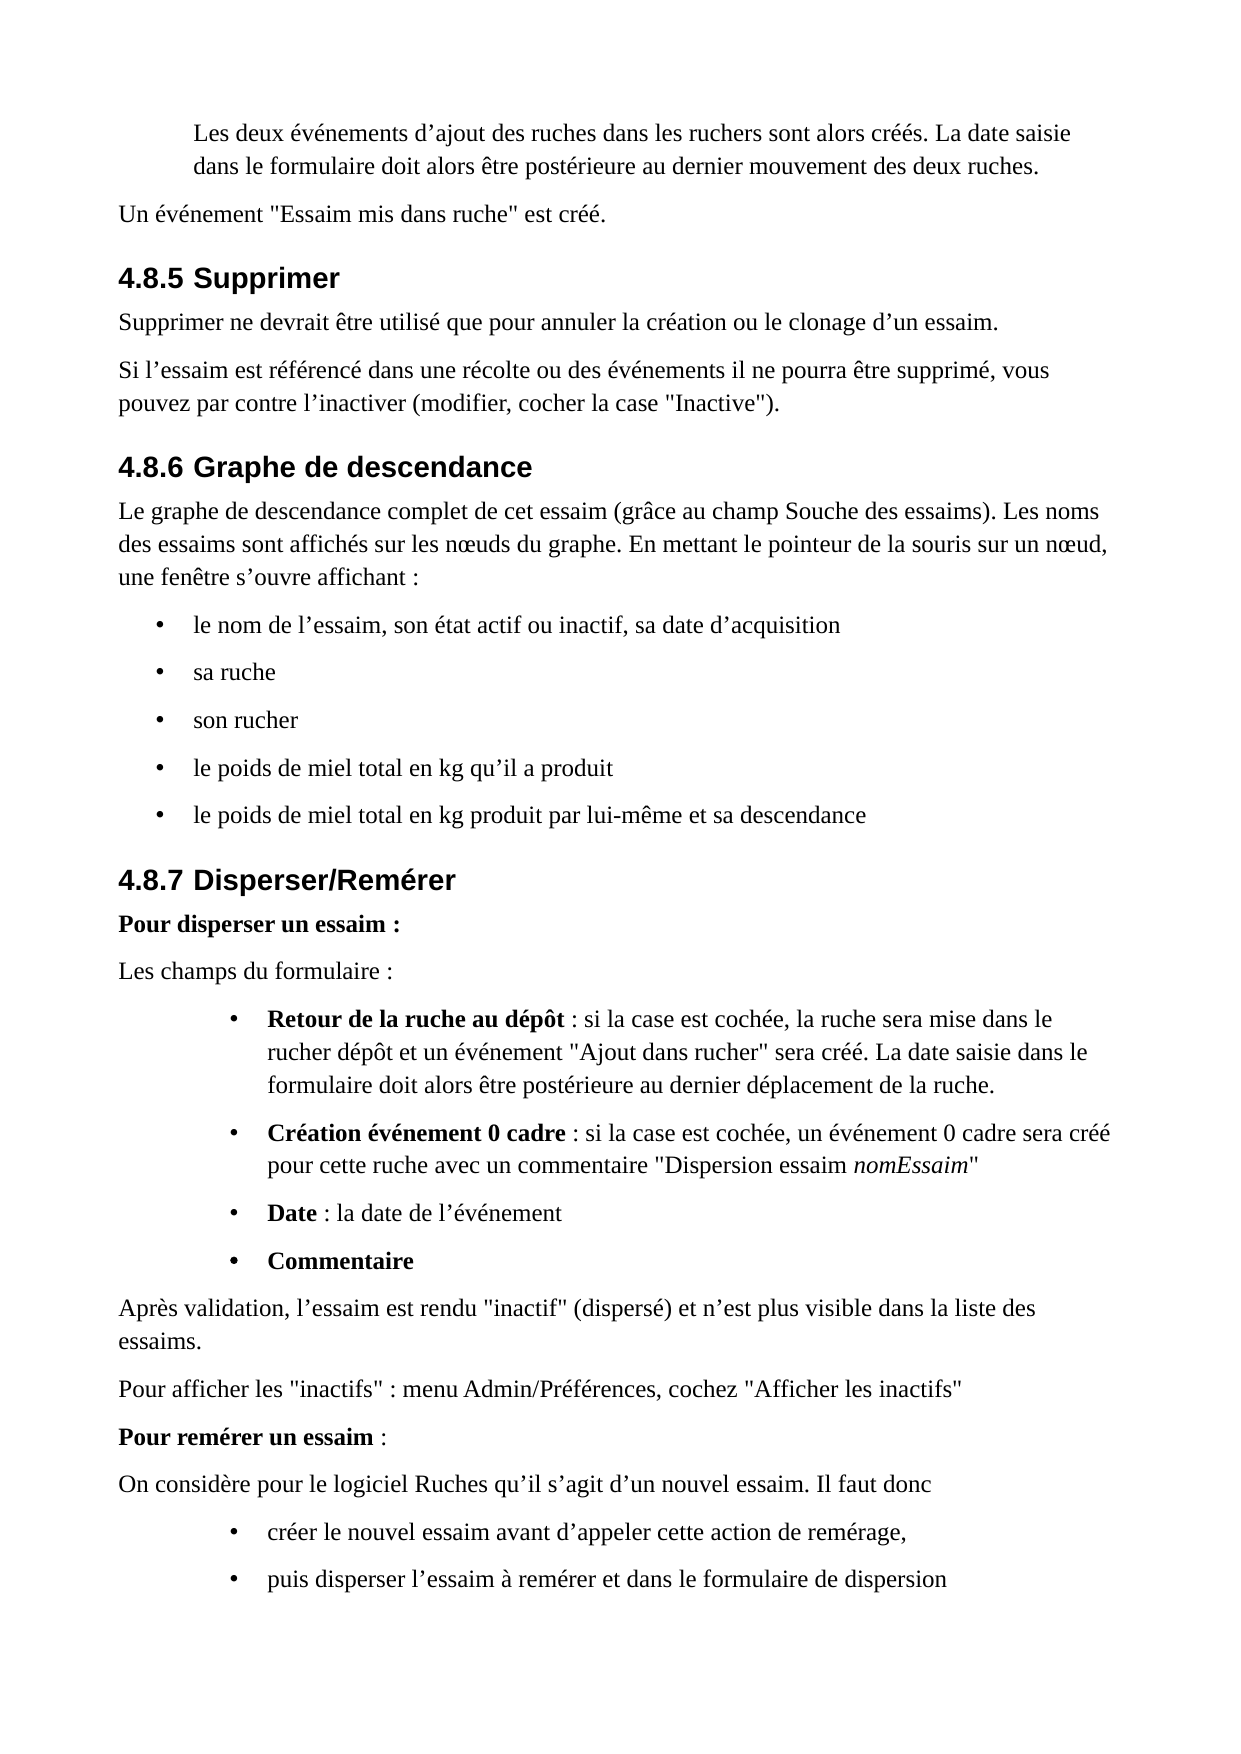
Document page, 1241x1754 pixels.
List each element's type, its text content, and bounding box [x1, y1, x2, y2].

subtitle Graphe de descendance [118, 450, 1122, 484]
subtitle Disperser/Remérer [118, 862, 1122, 896]
list Les deux événements d’ajout des ruches dans les ruchers sont alors créés. La date saisie dans le formulaire doit alors être postérieure au dernier mouvement des deux ruches. [156, 118, 1122, 180]
text Pour disperser un essaim : [118, 909, 1122, 937]
list puis disperser l’essaim à remérer et dans le formulaire de dispersion [229, 1564, 1122, 1593]
text Pour remérer un essaim : [118, 1422, 1122, 1450]
text Après validation, l’essaim est rendu "inactif" (dispersé) et n’est plus visible dans la liste des essaims. [118, 1293, 1122, 1355]
text On considère pour le logiciel Ruches qu’il s’agit d’un nouvel essaim. Il faut donc [118, 1469, 1122, 1498]
list son rucher [156, 705, 1122, 734]
subtitle Supprimer [118, 261, 1122, 295]
list le poids de miel total en kg qu’il a produit [156, 753, 1122, 781]
list le nom de l’essaim, son état actif ou inactif, sa date d’acquisition [156, 610, 1122, 639]
list Commentaire [229, 1246, 1122, 1274]
list créer le nouvel essaim avant d’appeler cette action de remérage, [229, 1517, 1122, 1546]
text Le graphe de descendance complet de cet essaim (grâce au champ Souche des essaims). Les noms des essaims sont affichés sur les nœuds du graphe. En mettant le pointeur de la souris sur un nœud, une fenêtre s’ouvre affichant : [118, 496, 1122, 591]
text Un événement "Essaim mis dans ruche" est créé. [118, 199, 1122, 227]
list Retour de la ruche au dépôt : si la case est cochée, la ruche sera mise dans le rucher dépôt et un événement "Ajout dans rucher" sera créé. La date saisie dans le formulaire doit alors être postérieure au dernier déplacement de la ruche. [229, 1004, 1122, 1099]
list Date : la date de l’événement [229, 1198, 1122, 1227]
text Supprimer ne devrait être utilisé que pour annuler la création ou le clonage d’un essaim. [118, 307, 1122, 336]
text Les champs du formulaire : [118, 956, 1122, 985]
text Si l’essaim est référencé dans une récolte ou des événements il ne pourra être supprimé, vous pouvez par contre l’inactiver (modifier, cocher la case "Inactive"). [118, 355, 1122, 417]
list Création événement 0 cadre : si la case est cochée, un événement 0 cadre sera créé pour cette ruche avec un commentaire "Dispersion essaim nomEssaim" [229, 1118, 1122, 1179]
text Pour afficher les "inactifs" : menu Admin/Préférences, cochez "Afficher les inactifs" [118, 1374, 1122, 1403]
list le poids de miel total en kg produit par lui-même et sa descendance [156, 800, 1122, 829]
list sa ruche [156, 657, 1122, 686]
